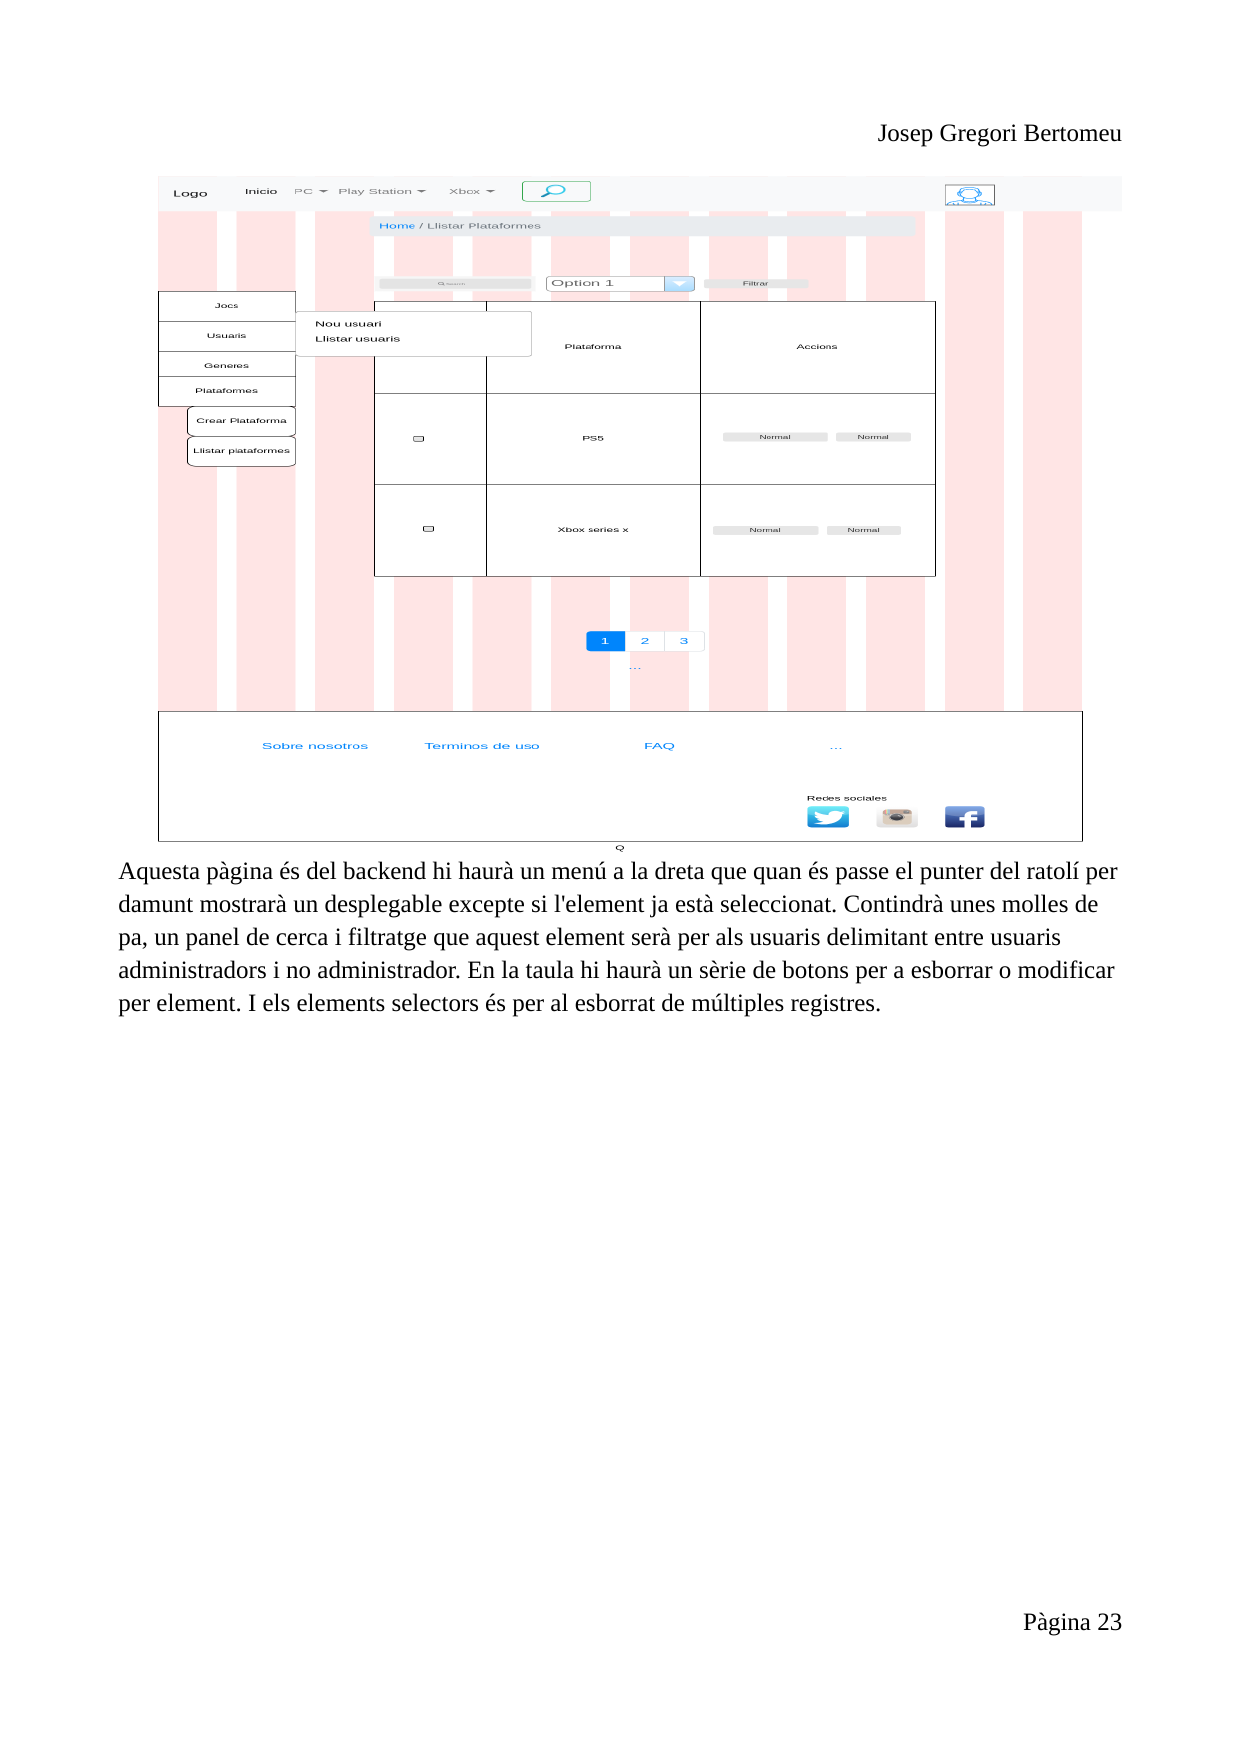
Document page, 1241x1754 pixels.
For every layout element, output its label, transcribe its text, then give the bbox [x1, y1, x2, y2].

text Aquesta pàgina és del backend hi haurà un menú a la dreta que quan és passe el punter del ratolí per damunt mostrarà un desplegable excepte si l'element ja està seleccionat. Contindrà unes molles de pa, un panel de cerca i filtratge que aquest element serà per als usuaris delimitant entre usuaris administradors i no administrador. En la taula hi haurà un sèrie de botons per a esborrar o modificar per element. I els elements selectors és per al esborrat de múltiples registres. [118, 852, 1122, 1017]
picture [118, 176, 1123, 852]
